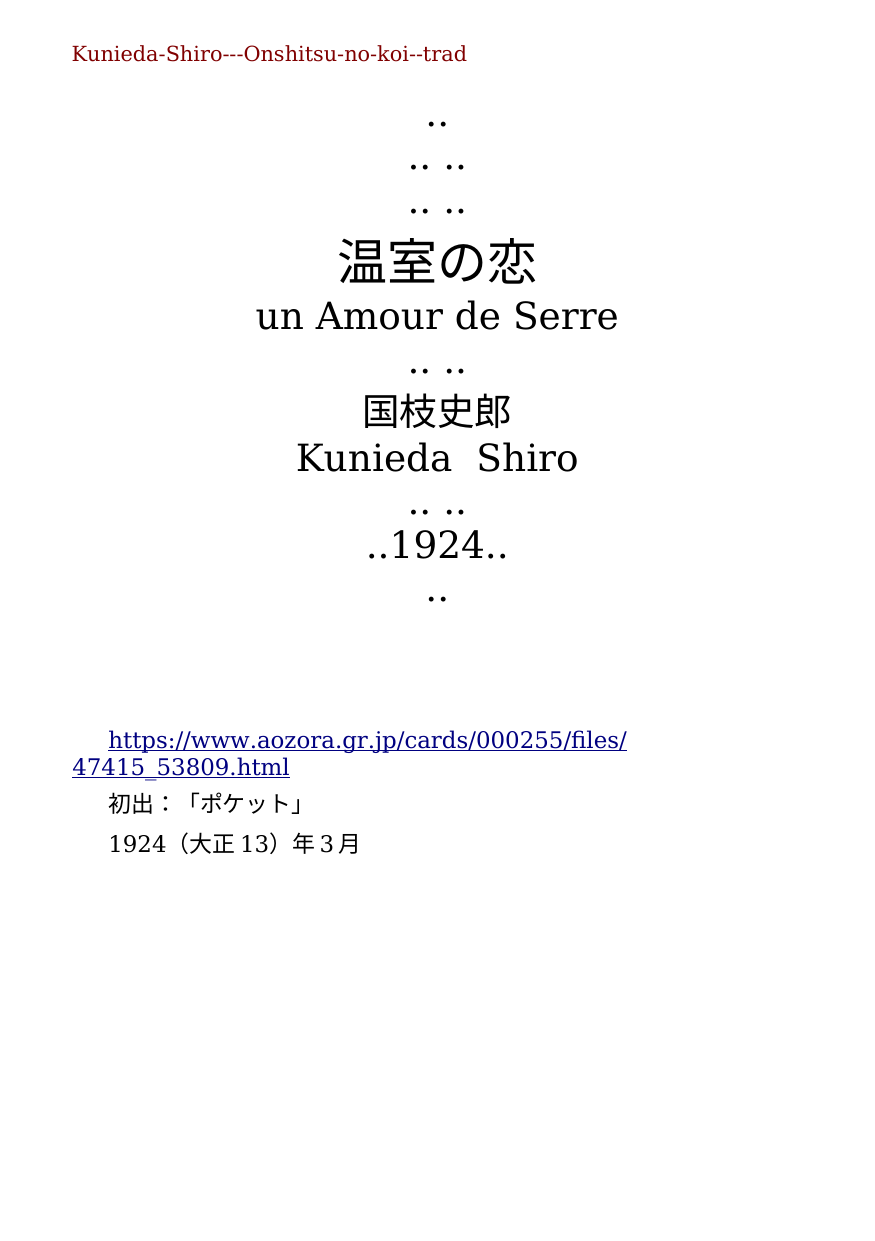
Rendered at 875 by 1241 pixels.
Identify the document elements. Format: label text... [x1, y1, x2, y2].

subtitle .. .. .. .. .. 温室の恋 un Amour de Serre .. .. 国枝史郎 Kunieda Shiro .. .. ..1924.. .. [36, 91, 838, 611]
text 初出：「ポケット」 [72, 786, 802, 819]
text https://www.aozora.gr.jp/cards/000255/files/47415_53809.html [72, 727, 802, 780]
text 1924（大正13）年3月 [72, 825, 802, 859]
text Kunieda-Shiro---Onshitsu-no-koi--trad [71, 42, 803, 66]
